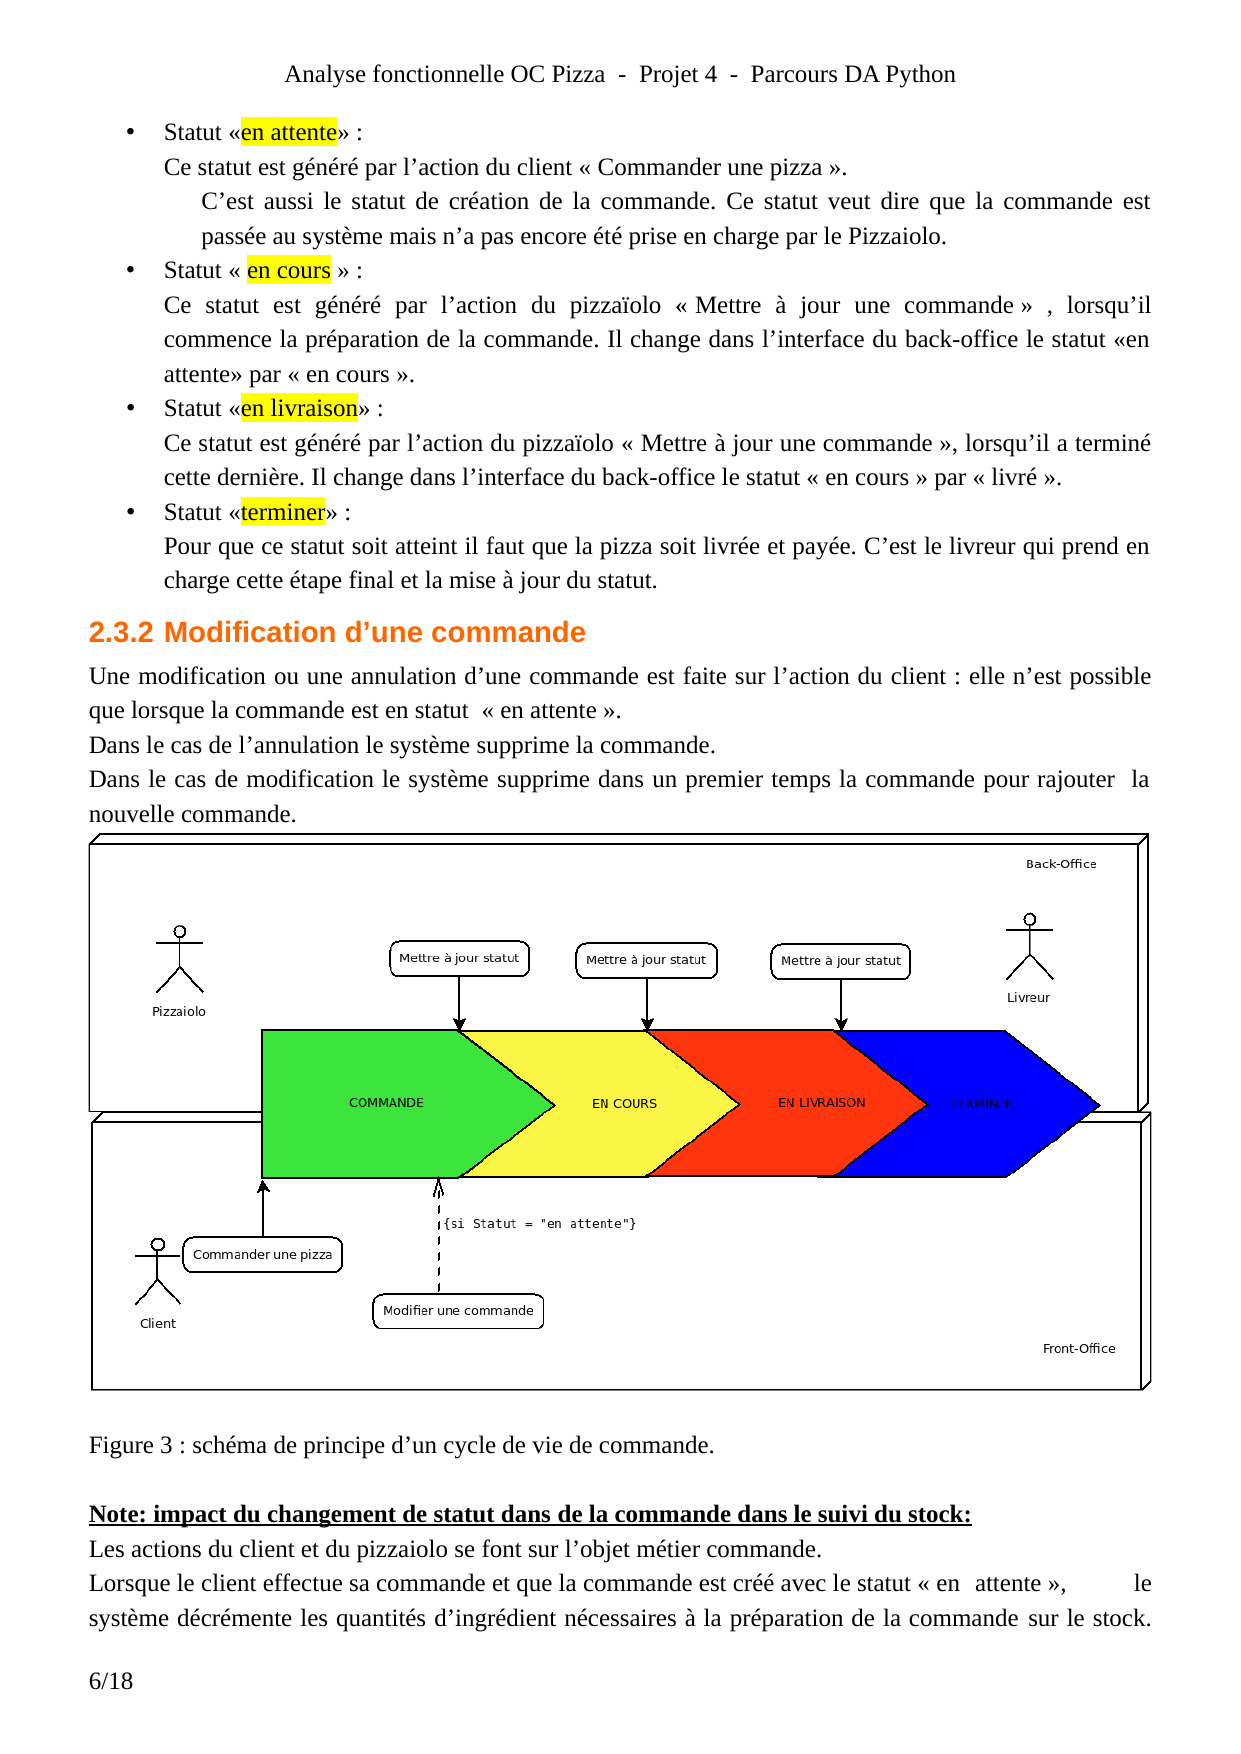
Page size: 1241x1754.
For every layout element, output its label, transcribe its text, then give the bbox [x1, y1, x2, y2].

picture [88, 833, 1152, 1391]
list Ce statut est généré par l’action du client « Commander une pizza ». [126, 152, 1152, 181]
list Statut «en attente» : [126, 117, 1152, 146]
text Une modification ou une annulation d’une commande est faite sur l’action du client : elle n’est possible que lorsque la commande est en statut « en attente ». [88, 661, 1152, 724]
list Pour que ce statut soit atteint il faut que la pizza soit livrée et payée. C’est le livreur qui prend en charge cette étape final et la mise à jour du statut. [126, 531, 1152, 594]
list Ce statut est généré par l’action du pizzaïolo « Mettre à jour une commande », lorsqu’il a terminé cette dernière. Il change dans l’interface du back-office le statut « en cours » par « livré ». [126, 428, 1152, 491]
text Dans le cas de modification le système supprime dans un premier temps la commande pour rajouter la nouvelle commande. [88, 764, 1152, 827]
text Lorsque le client effectue sa commande et que la commande est créé avec le statut « en attente », le système décrémente les quantités d’ingrédient nécessaires à la préparation de la commande sur le stock. [88, 1568, 1152, 1632]
text Note: impact du changement de statut dans de la commande dans le suivi du stock: [88, 1499, 1152, 1528]
list Statut « en cours » : [126, 255, 1152, 284]
list Statut «terminer» : [126, 497, 1152, 525]
subtitle Modification d’une commande [88, 614, 1152, 648]
text Les actions du client et du pizzaiolo se font sur l’objet métier commande. [88, 1534, 1152, 1563]
text Dans le cas de l’annulation le système supprime la commande. [88, 730, 1152, 758]
list Ce statut est généré par l’action du pizzaïolo « Mettre à jour une commande » , lorsqu’il commence la préparation de la commande. Il change dans l’interface du back-office le statut «en attente» par « en cours ». [126, 290, 1152, 387]
text Figure 3 : schéma de principe d’un cycle de vie de commande. [88, 1431, 1152, 1459]
list Statut «en livraison» : [126, 393, 1152, 422]
list C’est aussi le statut de création de la commande. Ce statut veut dire que la commande est passée au système mais n’a pas encore été prise en charge par le Pizzaiolo. [163, 186, 1152, 249]
